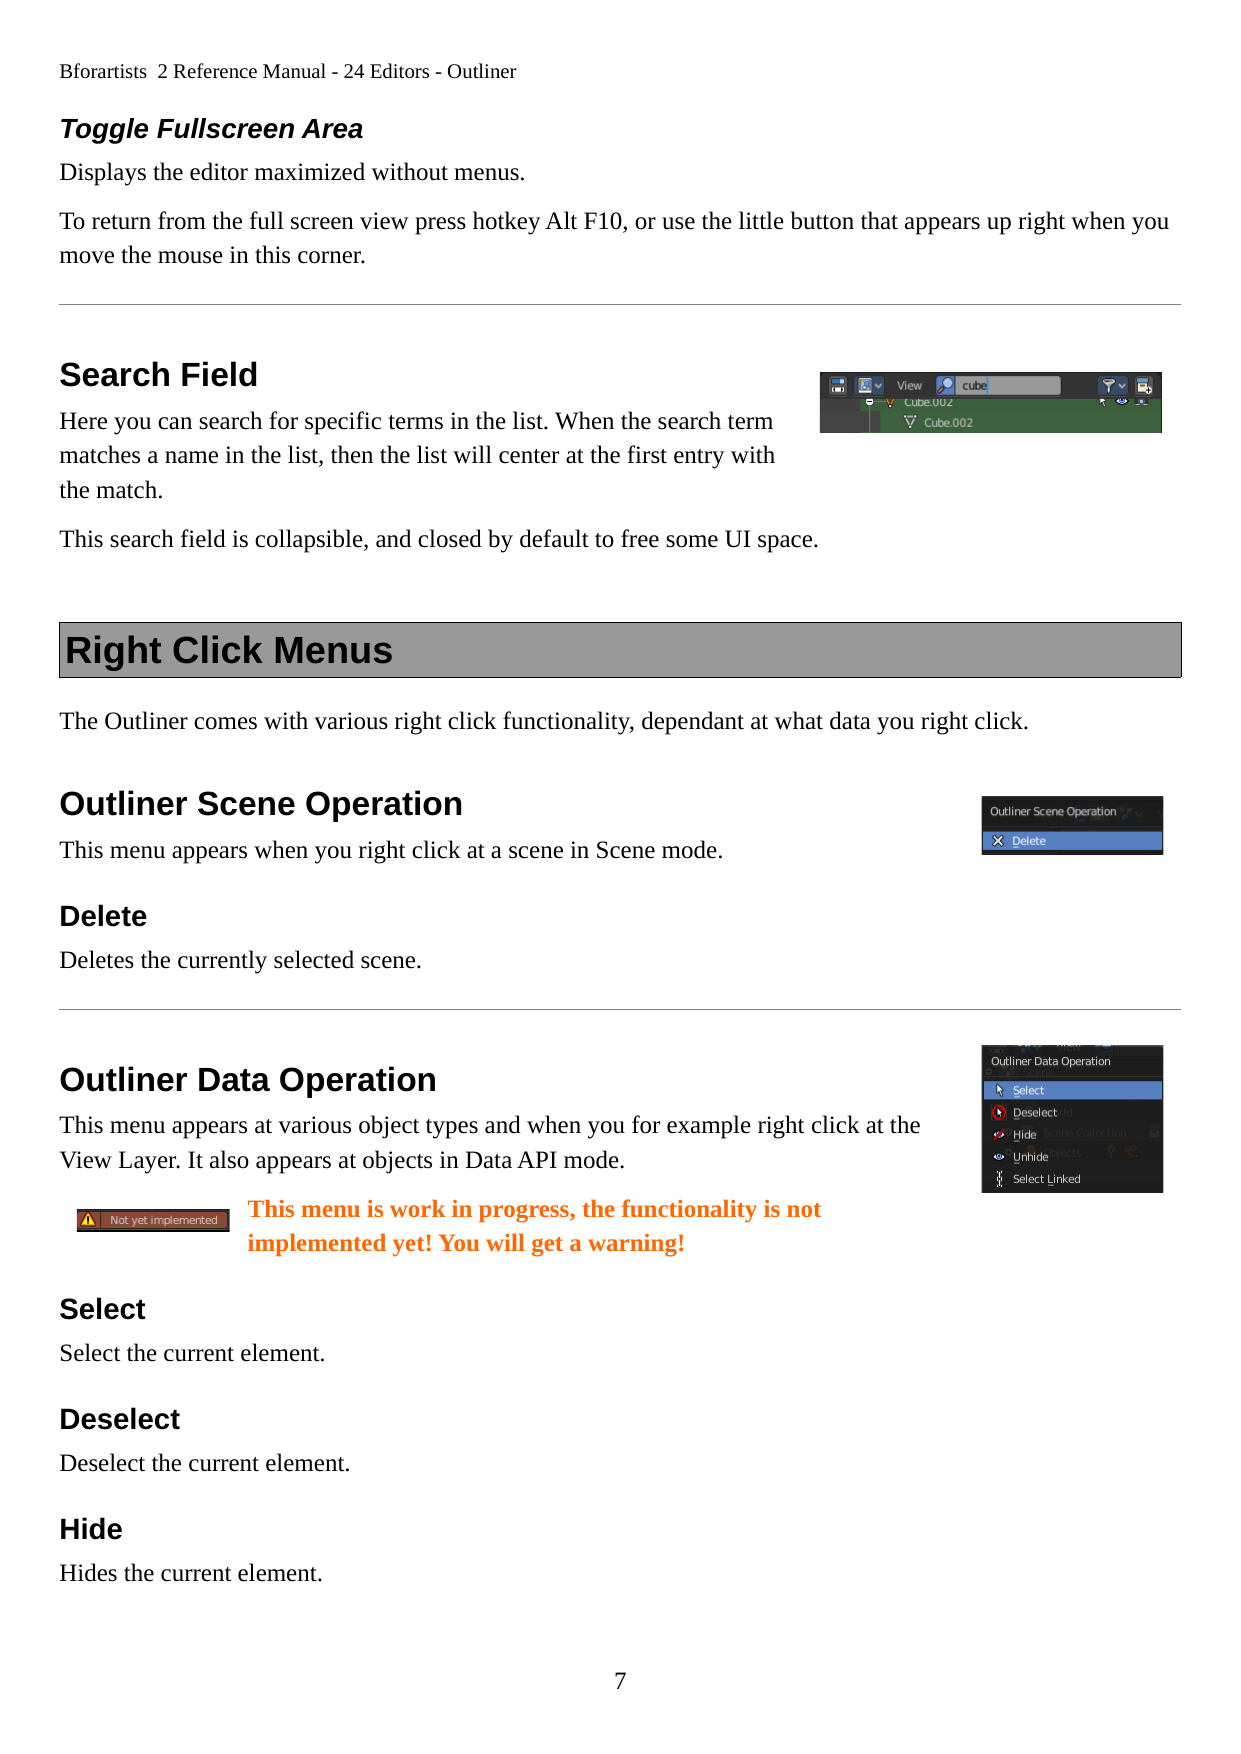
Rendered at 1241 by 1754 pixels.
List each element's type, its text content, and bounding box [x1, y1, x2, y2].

text Displays the editor maximized without menus. [59, 157, 1181, 186]
text The Outliner comes with various right click functionality, dependant at what data you right click. [59, 706, 1181, 735]
subtitle [1164, 1059, 1181, 1098]
text To return from the full screen view press hotkey Alt F10, or use the little button that appears up right when you move the mouse in this corner. [59, 206, 1181, 269]
text This menu appears when you right click at a scene in Scene mode. [59, 835, 1181, 864]
subtitle Deselect [59, 1402, 1181, 1436]
table_header Right Click Menus [60, 623, 1181, 677]
picture [981, 796, 1164, 855]
text Select the current element. [59, 1338, 1181, 1367]
picture [981, 1045, 1164, 1193]
subtitle Delete [59, 899, 1181, 933]
text Deletes the currently selected scene. [59, 945, 1181, 974]
subtitle Outliner Data Operation [59, 1059, 981, 1098]
text This search field is collapsible, and closed by default to free some UI space. [59, 524, 1181, 552]
text Deselect the current element. [59, 1448, 1181, 1477]
text Here you can search for specific terms in the list. When the search term matches a name in the list, then the list will center at the first entry with the match. [59, 406, 1181, 503]
text This menu appears at various object types and when you for example right click at the View Layer. It also appears at objects in Data API mode. [59, 1111, 981, 1174]
text This menu is work in progress, the functionality is not implemented yet! You will get a warning! [59, 1194, 1181, 1257]
subtitle Select [59, 1292, 1181, 1326]
picture [76, 1209, 230, 1232]
subtitle Toggle Fullscreen Area [59, 113, 1181, 144]
text Hides the current element. [59, 1558, 1181, 1587]
subtitle Outliner Scene Operation [59, 784, 1181, 823]
subtitle Search Field [59, 354, 1181, 393]
picture [819, 372, 1164, 433]
subtitle Hide [59, 1512, 1181, 1546]
